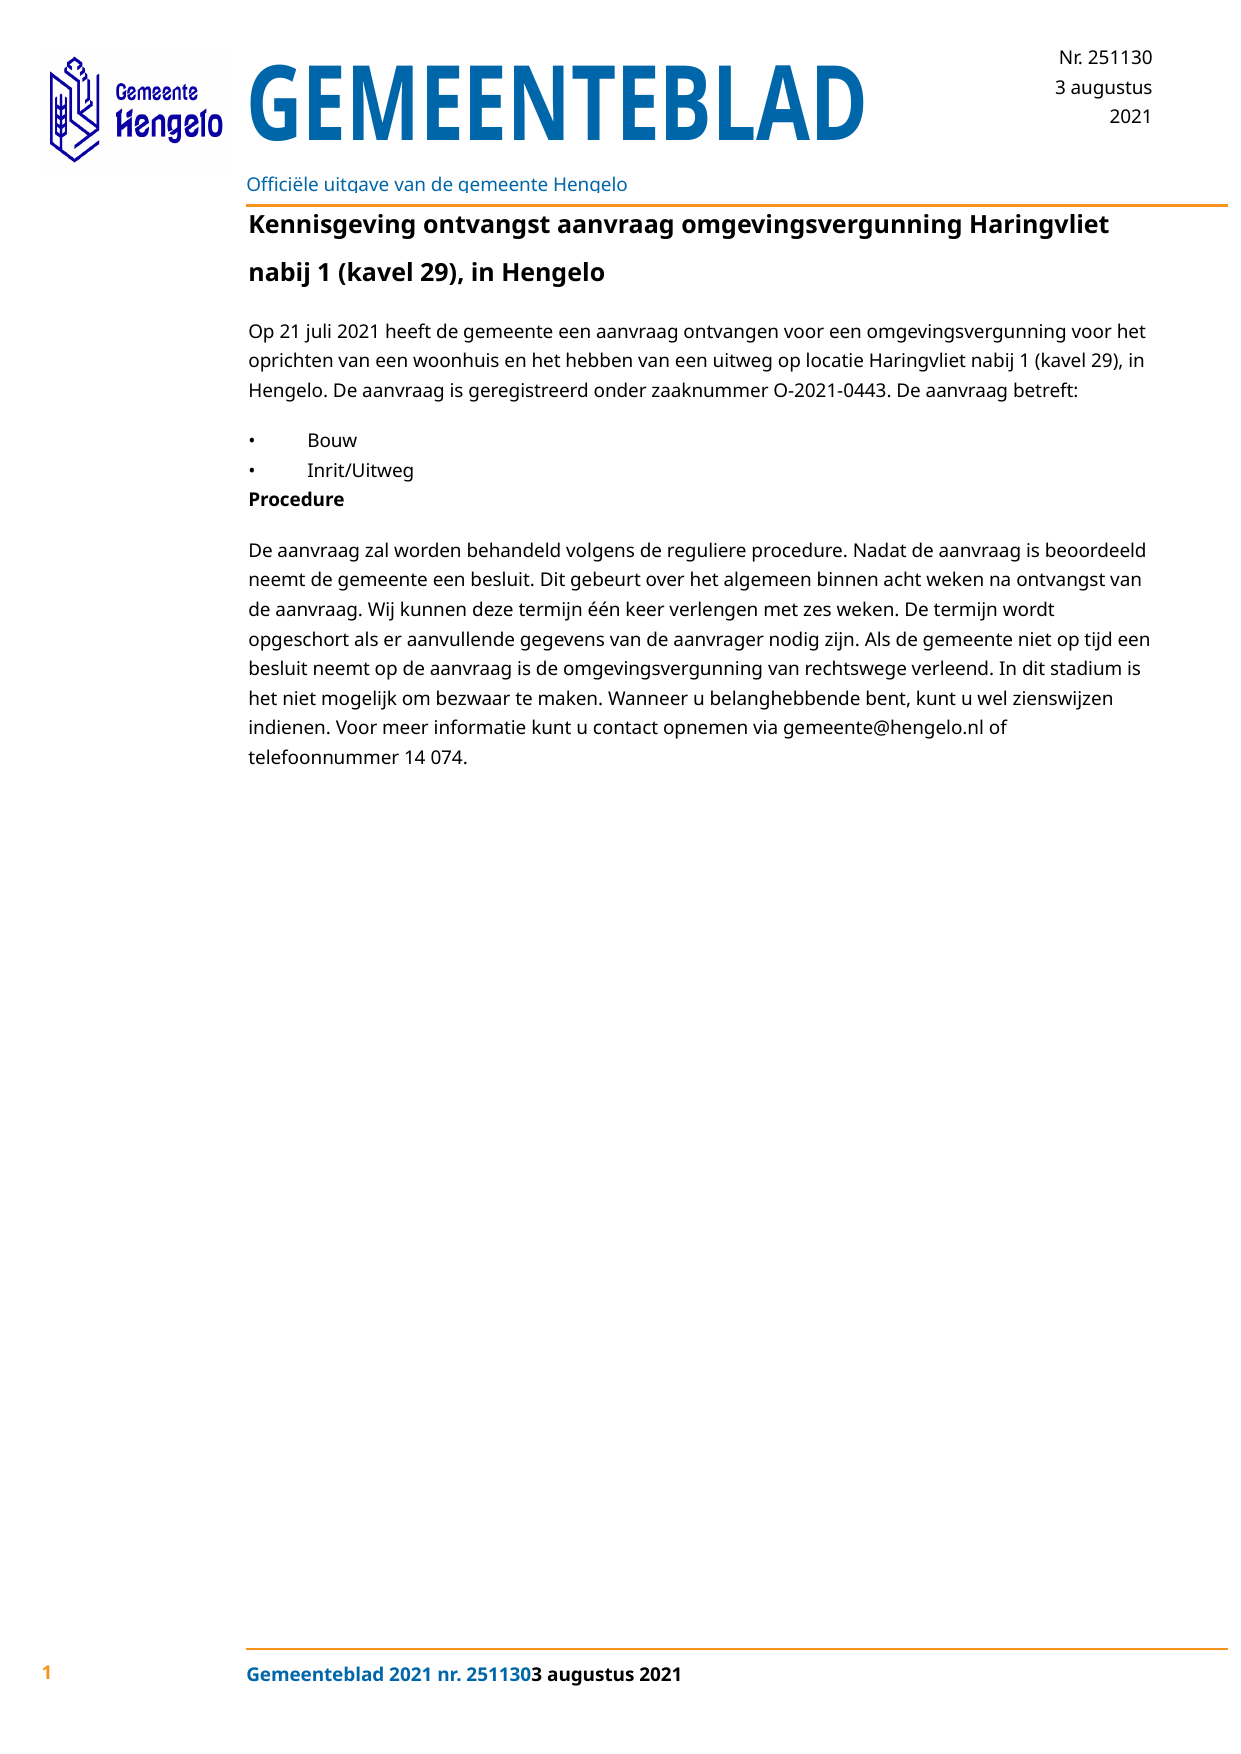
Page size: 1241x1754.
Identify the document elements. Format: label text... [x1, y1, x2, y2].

list Inrit/Uitweg [248, 457, 1152, 483]
text Procedure [248, 487, 1152, 512]
text Op 21 juli 2021 heeft de gemeente een aanvraag ontvangen voor een omgevingsvergunning voor het oprichten van een woonhuis en het hebben van een uitweg op locatie Haringvliet nabij 1 (kavel 29), in Hengelo. De aanvraag is geregistreerd onder zaaknummer O-2021-0443. De aanvraag betreft: [248, 318, 1152, 403]
text De aanvraag zal worden behandeld volgens de reguliere procedure. Nadat de aanvraag is beoordeeld neemt de gemeente een besluit. Dit gebeurt over het algemeen binnen acht weken na ontvangst van de aanvraag. Wij kunnen deze termijn één keer verlengen met zes weken. De termijn wordt opgeschort als er aanvullende gegevens van de aanvrager nodig zijn. Als de gemeente niet op tijd een besluit neemt op de aanvraag is de omgevingsvergunning van rechtswege verleend. In dit stadium is het niet mogelijk om bezwaar te maken. Wanneer u belanghebbende bent, kunt u wel zienswijzen indienen. Voor meer informatie kunt u contact opnemen via gemeente@hengelo.nl of telefoonnummer 14 074. [248, 537, 1152, 770]
picture [41, 47, 231, 172]
text Kennisgeving ontvangst aanvraag omgevingsvergunning Haringvliet nabij 1 (kavel 29), in Hengelo [248, 207, 1152, 288]
list Bouw [248, 427, 1152, 453]
